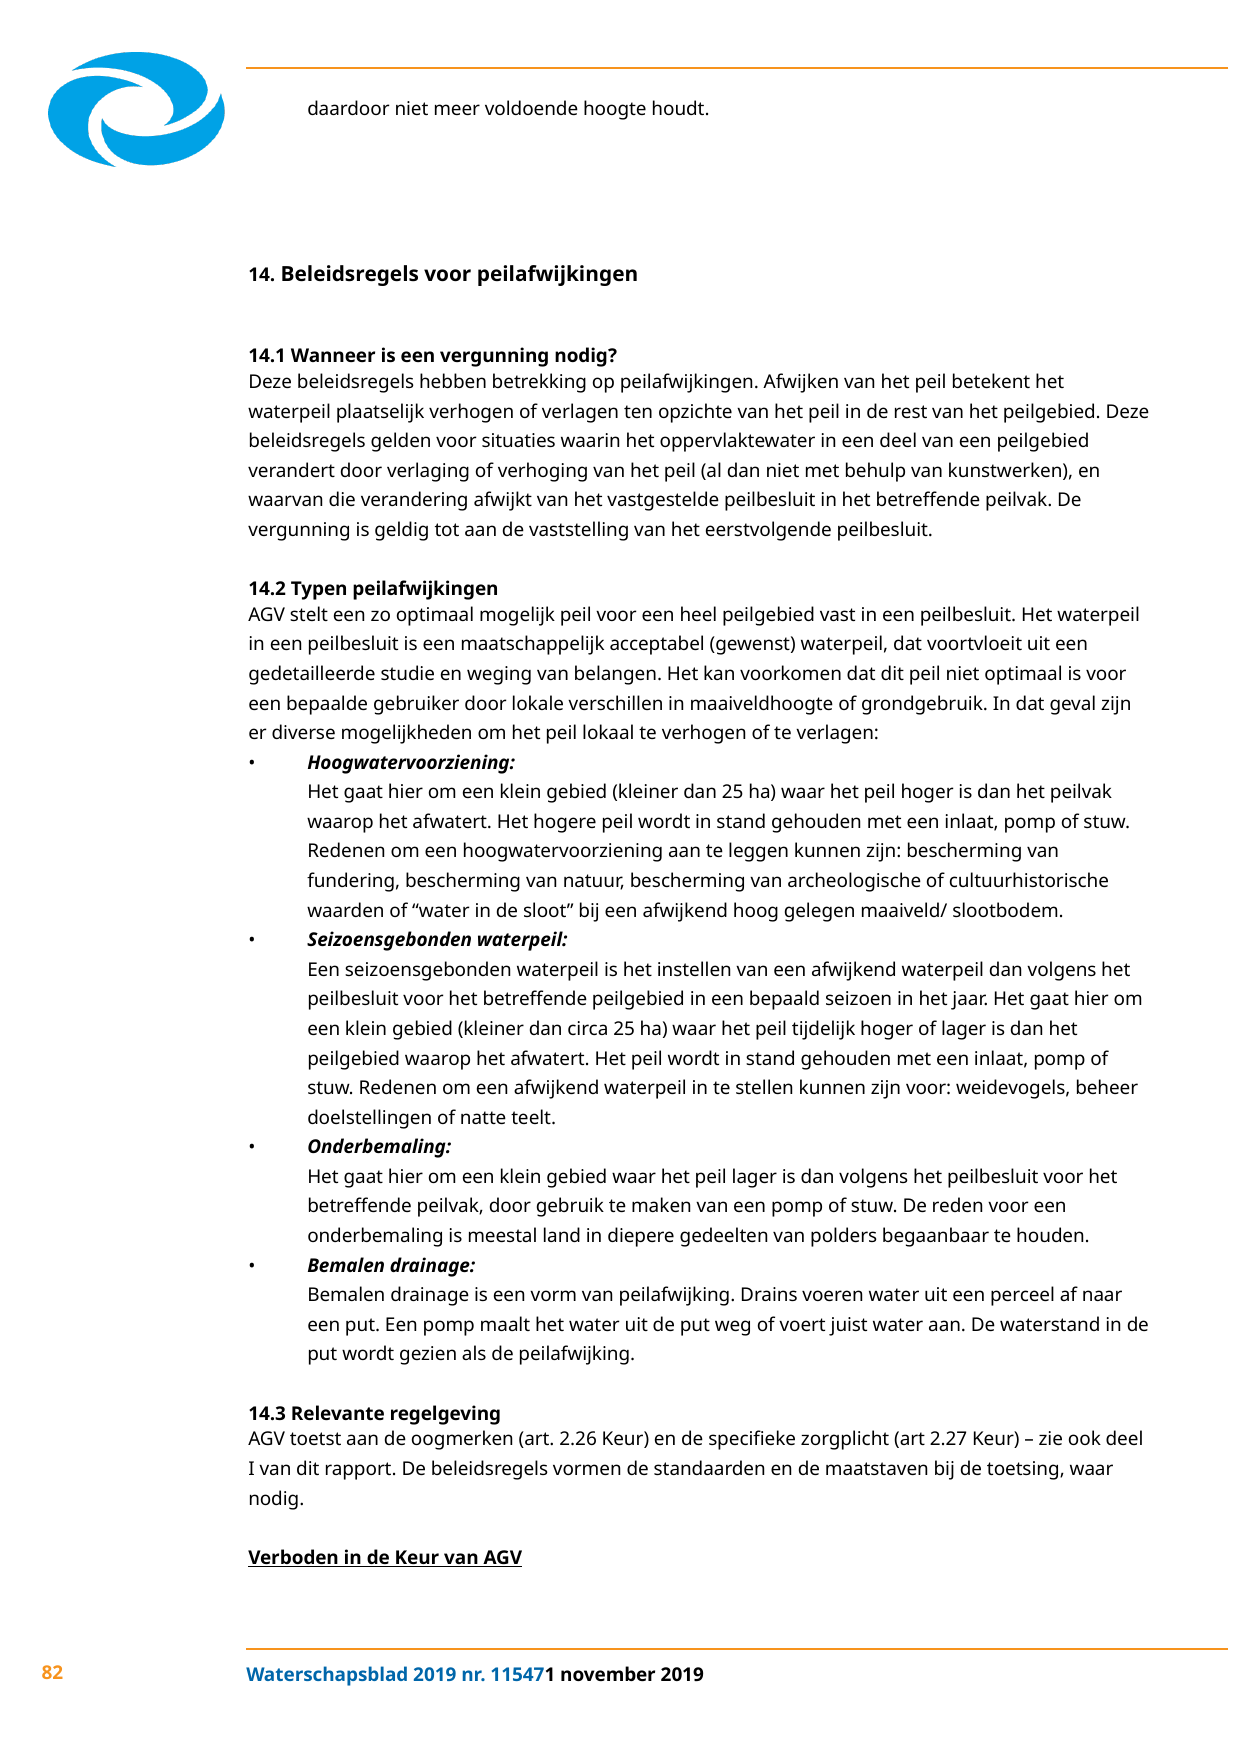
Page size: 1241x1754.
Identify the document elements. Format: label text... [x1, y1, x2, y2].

text 14. Beleidsregels voor peilafwijkingen [248, 259, 1152, 287]
list Het gaat hier om een klein gebied waar het peil lager is dan volgens het peilbesluit voor het betreffende peilvak, door gebruik te maken van een pomp of stuw. De reden voor een onderbemaling is meestal land in diepere gedeelten van polders begaanbaar te houden. [248, 1163, 1152, 1248]
list Bemalen drainage is een vorm van peilafwijking. Drains voeren water uit een perceel af naar een put. Een pomp maalt het water uit de put weg of voert juist water aan. De waterstand in de put wordt gezien als de peilafwijking. [248, 1281, 1152, 1366]
text AGV toetst aan de oogmerken (art. 2.26 Keur) en de specifieke zorgplicht (art 2.27 Keur) – zie ook deel I van dit rapport. De beleidsregels vormen de standaarden en de maatstaven bij de toetsing, waar nodig. [248, 1426, 1152, 1510]
list Seizoensgebonden waterpeil: [248, 926, 1152, 952]
text 14.1 Wanneer is een vergunning nodig? [248, 342, 1152, 368]
list Onderbemaling: [248, 1133, 1152, 1159]
text 14.2 Typen peilafwijkingen [248, 575, 1152, 601]
list Bemalen drainage: [248, 1252, 1152, 1278]
list Het gaat hier om een klein gebied (kleiner dan 25 ha) waar het peil hoger is dan het peilvak waarop het afwatert. Het hogere peil wordt in stand gehouden met een inlaat, pomp of stuw. Redenen om een hoogwatervoorziening aan te leggen kunnen zijn: bescherming van fundering, bescherming van natuur, bescherming van archeologische of cultuurhistorische waarden of “water in de sloot” bij een afwijkend hoog gelegen maaiveld/ slootbodem. [248, 778, 1152, 923]
list Hoogwatervoorziening: [248, 749, 1152, 775]
text Verboden in de Keur van AGV [248, 1544, 1152, 1569]
list Een seizoensgebonden waterpeil is het instellen van een afwijkend waterpeil dan volgens het peilbesluit voor het betreffende peilgebied in een bepaald seizoen in het jaar. Het gaat hier om een klein gebied (kleiner dan circa 25 ha) waar het peil tijdelijk hoger of lager is dan het peilgebied waarop het afwatert. Het peil wordt in stand gehouden met een inlaat, pomp of stuw. Redenen om een afwijkend waterpeil in te stellen kunnen zijn voor: weidevogels, beheer doelstellingen of natte teelt. [248, 956, 1152, 1130]
text Deze beleidsregels hebben betrekking op peilafwijkingen. Afwijken van het peil betekent het waterpeil plaatselijk verhogen of verlagen ten opzichte van het peil in de rest van het peilgebied. Deze beleidsregels gelden voor situaties waarin het oppervlaktewater in een deel van een peilgebied verandert door verlaging of verhoging van het peil (al dan niet met behulp van kunstwerken), en waarvan die verandering afwijkt van het vastgestelde peilbesluit in het betreffende peilvak. De vergunning is geldig tot aan de vaststelling van het eerstvolgende peilbesluit. [248, 368, 1152, 542]
text 14.3 Relevante regelgeving [248, 1400, 1152, 1426]
list daardoor niet meer voldoende hoogte houdt. [248, 95, 1152, 121]
text AGV stelt een zo optimaal mogelijk peil voor een heel peilgebied vast in een peilbesluit. Het waterpeil in een peilbesluit is een maatschappelijk acceptabel (gewenst) waterpeil, dat voortvloeit uit een gedetailleerde studie en weging van belangen. Het kan voorkomen dat dit peil niet optimaal is voor een bepaalde gebruiker door lokale verschillen in maaiveldhoogte of grondgebruik. In dat geval zijn er diverse mogelijkheden om het peil lokaal te verhogen of te verlagen: [248, 601, 1152, 745]
picture [41, 47, 231, 172]
